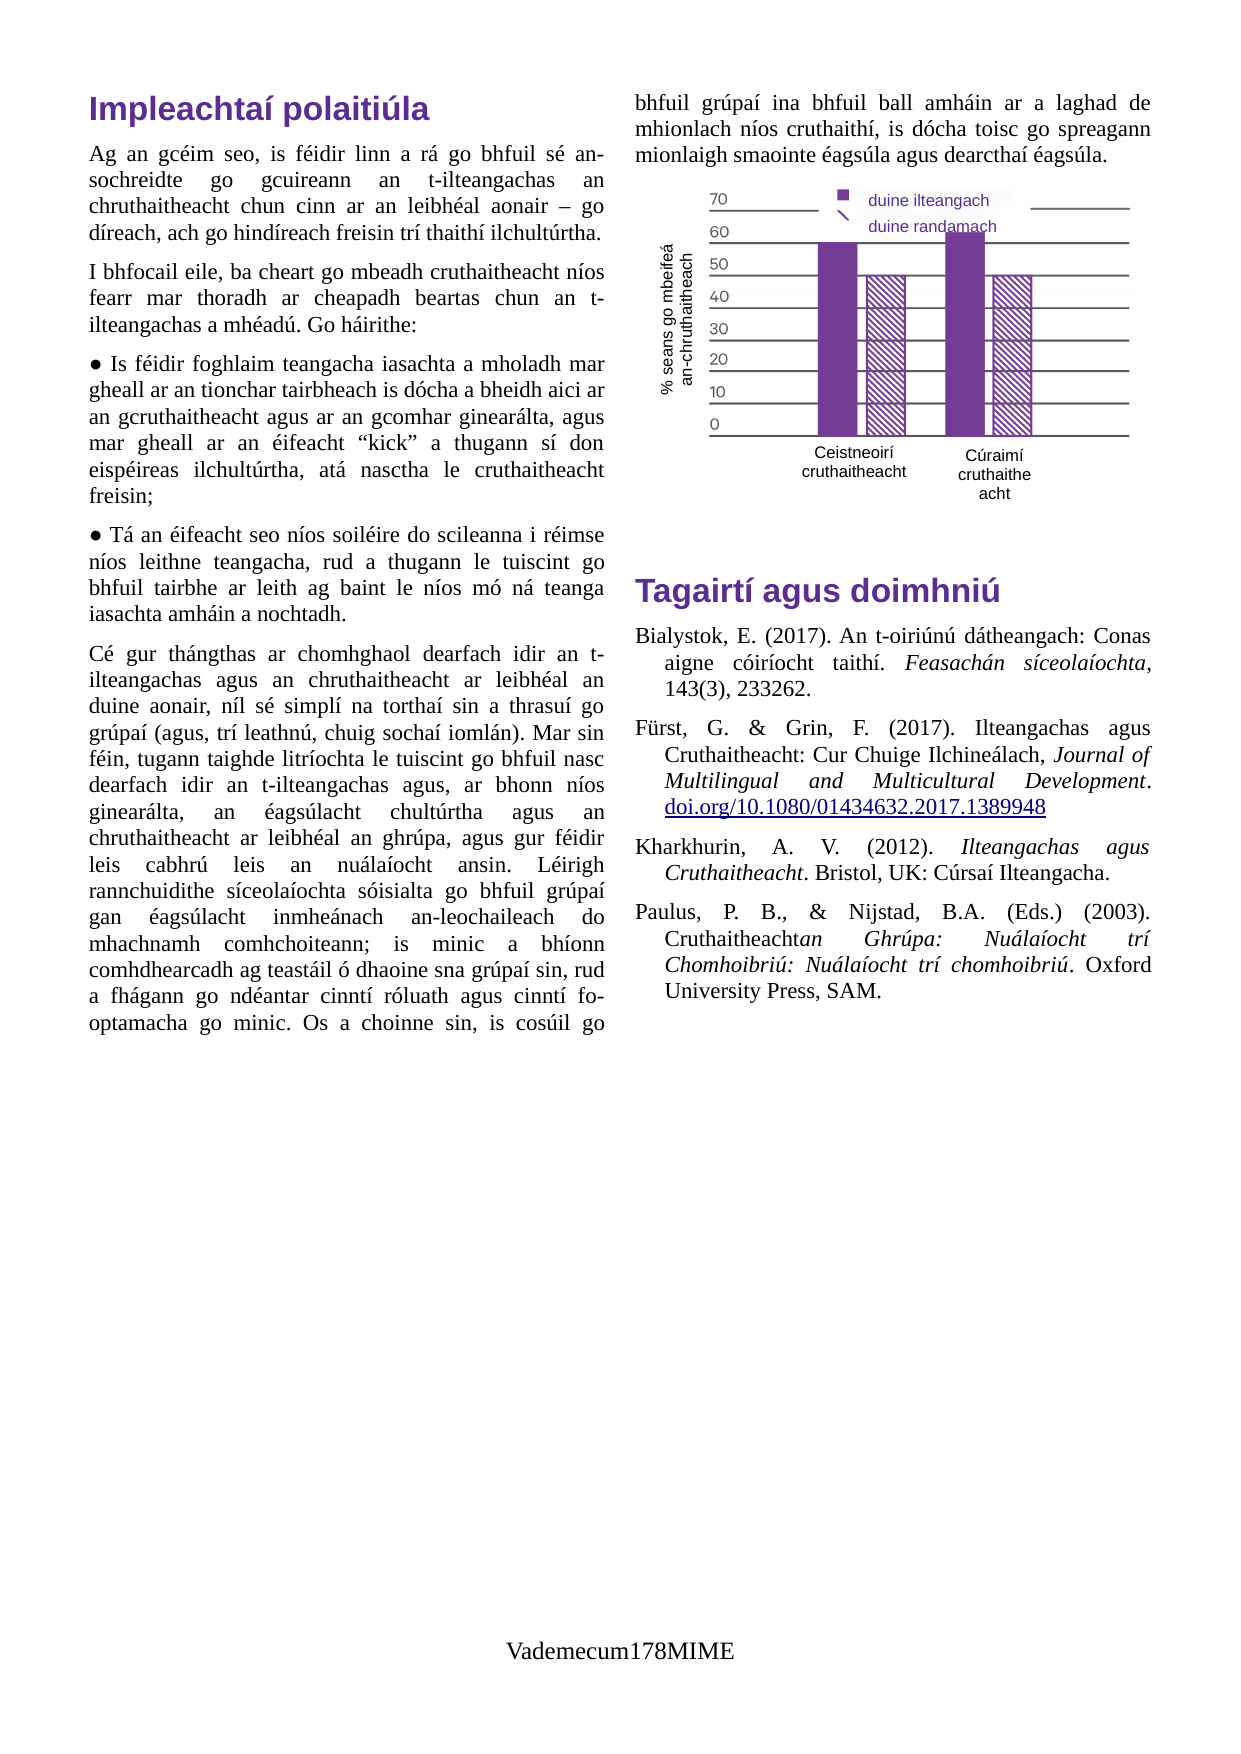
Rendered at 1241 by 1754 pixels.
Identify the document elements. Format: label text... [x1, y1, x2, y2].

subtitle Tagairtí agus doimhniú [635, 571, 1152, 610]
text ● Tá an éifeacht seo níos soiléire do scileanna i réimse níos leithne teangacha, rud a thugann le tuiscint go bhfuil tairbhe ar leith ag baint le níos mó ná teanga iasachta amháin a nochtadh. [88, 521, 605, 627]
text Cé gur thángthas ar chomhghaol dearfach idir an t-ilteangachas agus an chruthaitheacht ar leibhéal an duine aonair, níl sé simplí na torthaí sin a thrasuí go grúpaí (agus, trí leathnú, chuig sochaí iomlán). Mar sin féin, tugann taighde litríochta le tuiscint go bhfuil nasc dearfach idir an t-ilteangachas agus, ar bhonn níos ginearálta, an éagsúlacht chultúrtha agus an chruthaitheacht ar leibhéal an ghrúpa, agus gur féidir leis cabhrú leis an nuálaíocht ansin. Léirigh rannchuidithe síceolaíochta sóisialta go bhfuil grúpaí gan éagsúlacht inmheánach an-leochaileach do mhachnamh comhchoiteann; is minic a bhíonn comhdhearcadh ag teastáil ó dhaoine sna grúpaí sin, rud a fhágann go ndéantar cinntí róluath agus cinntí fo-optamacha go minic. Os a choinne sin, is cosúil go [88, 640, 605, 1035]
text Fürst, G. & Grin, F. (2017). Ilteangachas agus Cruthaitheacht: Cur Chuige Ilchineálach, Journal of Multilingual and Multicultural Development. doi.org/10.1080/01434632.2017.1389948 [635, 714, 1152, 820]
text I bhfocail eile, ba cheart go mbeadh cruthaitheacht níos fearr mar thoradh ar cheapadh beartas chun an t-ilteangachas a mhéadú. Go háirithe: [88, 258, 605, 337]
picture [701, 180, 1137, 439]
text Bialystok, E. (2017). An t-oiriúnú dátheangach: Conas aigne cóiríocht taithí. Feasachán síceolaíochta, 143(3), 233262. [635, 622, 1152, 701]
text Ag an gcéim seo, is féidir linn a rá go bhfuil sé an-sochreidte go gcuireann an t-ilteangachas an chruthaitheacht chun cinn ar an leibhéal aonair – go díreach, ach go hindíreach freisin trí thaithí ilchultúrtha. [88, 140, 605, 245]
subtitle Impleachtaí polaitiúla [88, 88, 605, 127]
text ● Is féidir foghlaim teangacha iasachta a mholadh mar gheall ar an tionchar tairbheach is dócha a bheidh aici ar an gcruthaitheacht agus ar an gcomhar ginearálta, agus mar gheall ar an éifeacht “kick” a thugann sí don eispéireas ilchultúrtha, atá nasctha le cruthaitheacht freisin; [88, 350, 605, 508]
text Kharkhurin, A. V. (2012). Ilteangachas agus Cruthaitheacht. Bristol, UK: Cúrsaí Ilteangacha. [635, 833, 1152, 885]
text bhfuil grúpaí ina bhfuil ball amháin ar a laghad de mhionlach níos cruthaithí, is dócha toisc go spreagann mionlaigh smaointe éagsúla agus dearcthaí éagsúla. [635, 88, 1152, 168]
text Paulus, P. B., & Nijstad, B.A. (Eds.) (2003). Cruthaitheachtan Ghrúpa: Nuálaíocht trí Chomhoibriú: Nuálaíocht trí chomhoibriú. Oxford University Press, SAM. [635, 898, 1152, 1004]
